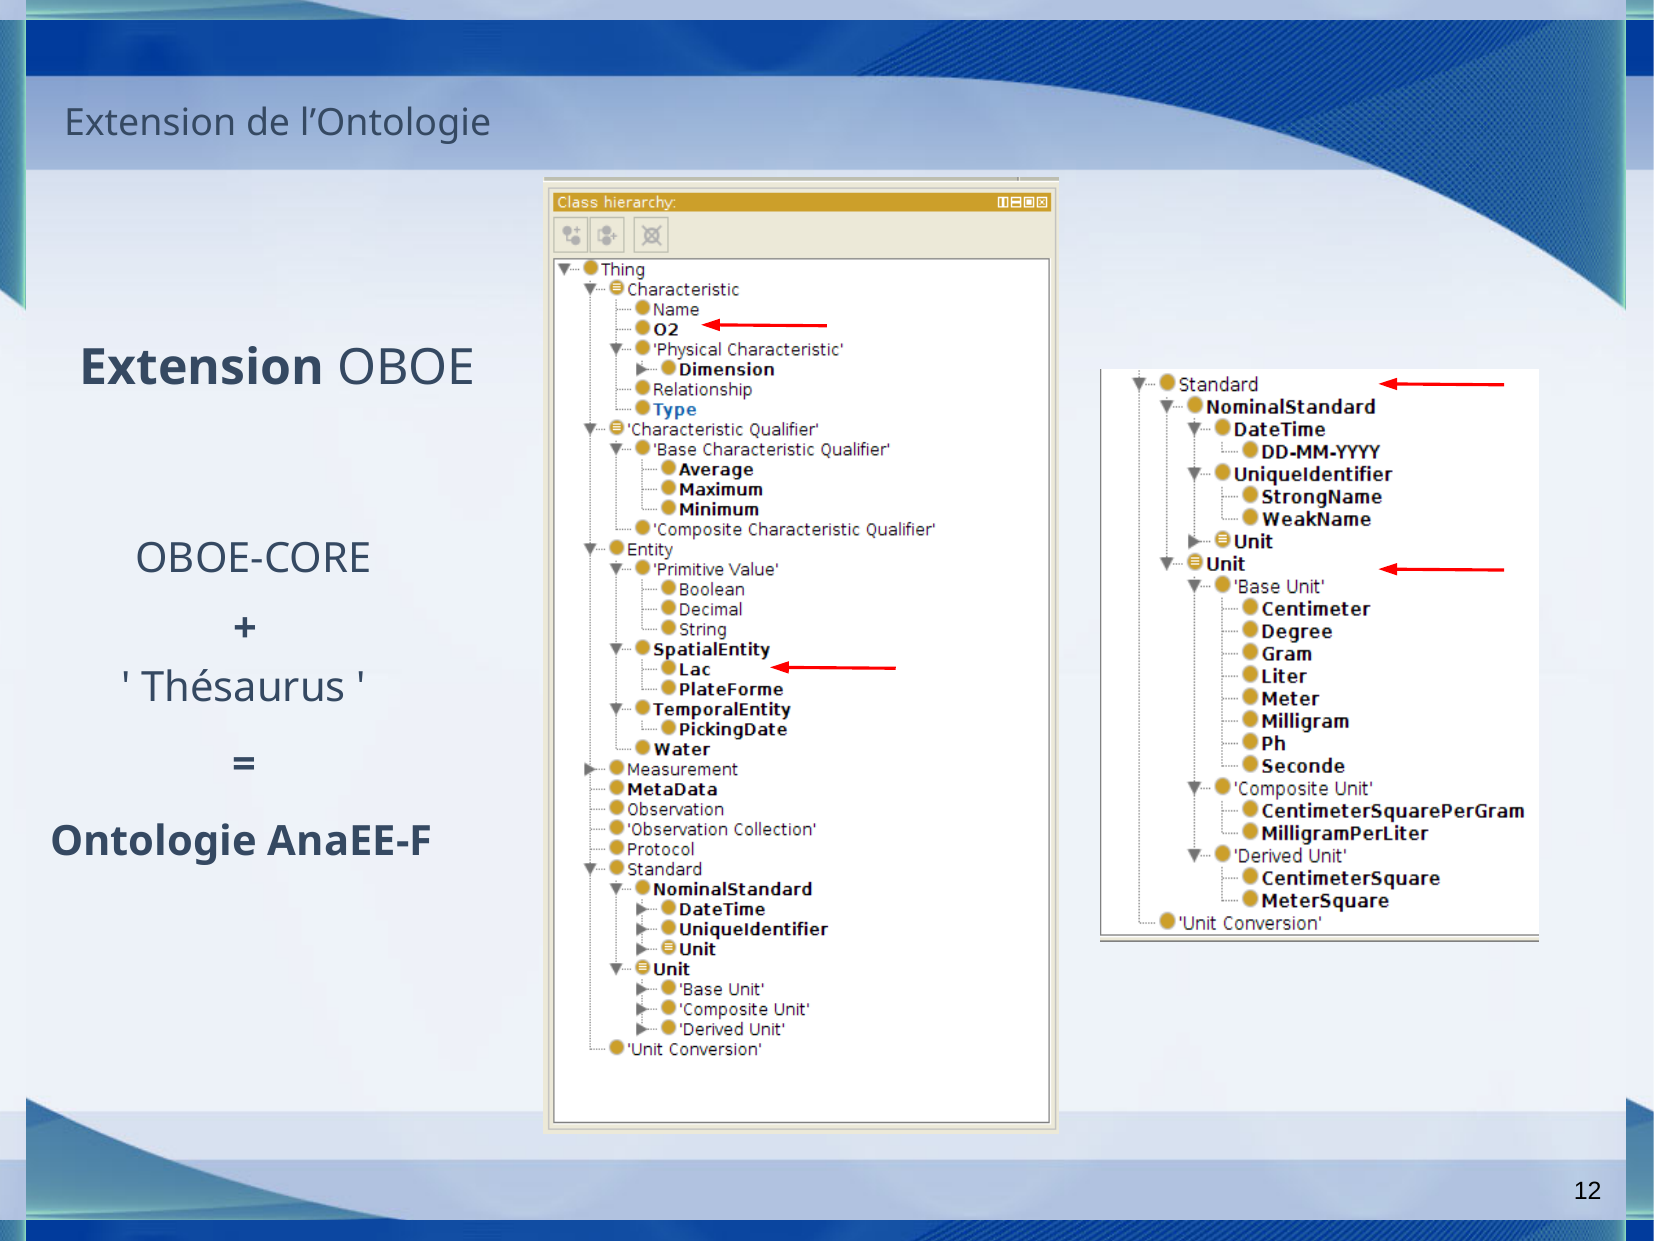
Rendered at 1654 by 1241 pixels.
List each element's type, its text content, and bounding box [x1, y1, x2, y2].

text_box ' Thésaurus ' [106, 649, 403, 713]
text_box Ontologie AnaEE-F [35, 803, 508, 867]
picture [0, 0, 1654, 1241]
title OBOE-CORE [75, 516, 432, 597]
text_box = [217, 726, 296, 790]
title Extension OBOE [59, 301, 497, 431]
text_box + [218, 590, 284, 649]
text_box 12 [1559, 1169, 1625, 1213]
title Extension de l’Ontologie [24, 77, 532, 165]
